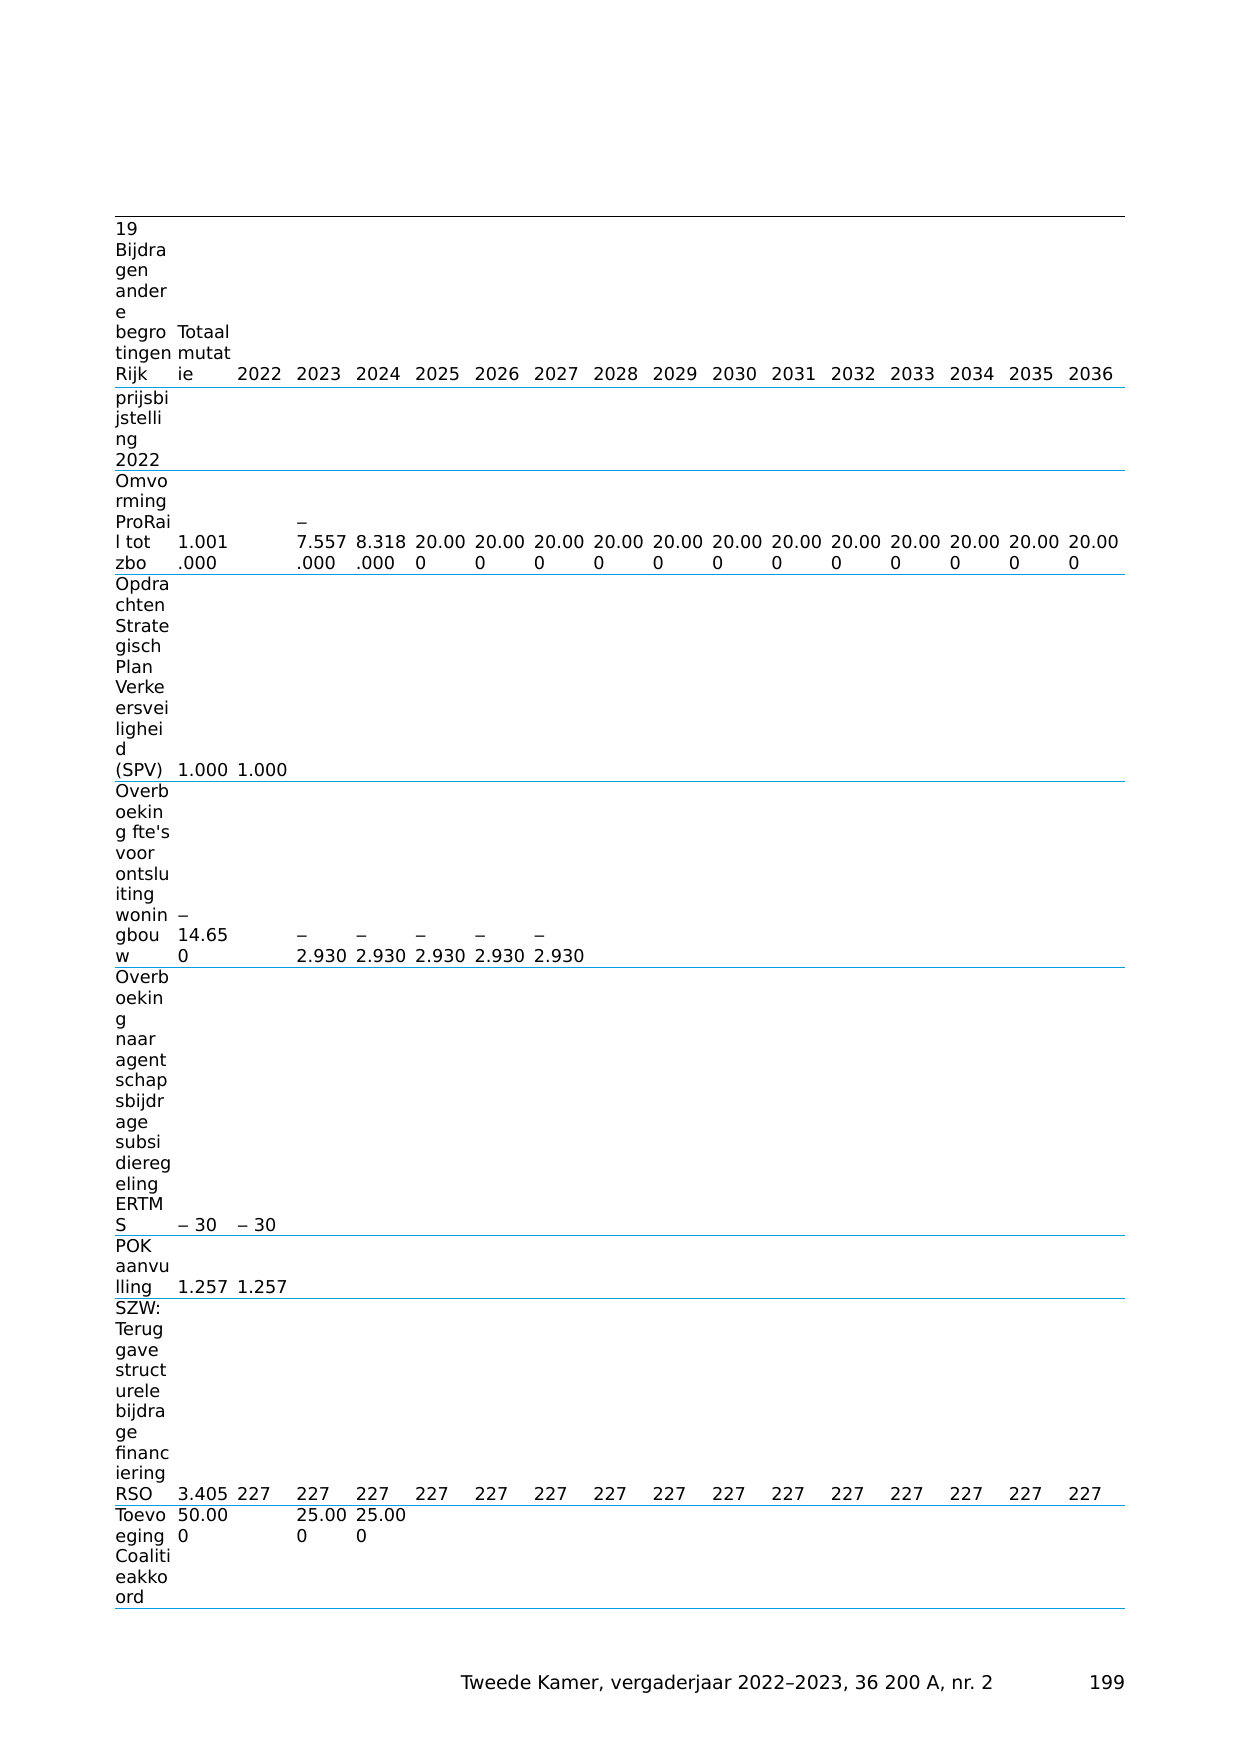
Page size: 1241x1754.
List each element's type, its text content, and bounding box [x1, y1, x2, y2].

table_cell [234, 1506, 293, 1608]
table_cell Opdrachten Strategisch Plan Verkeersveiligheid (SPV) [115, 575, 174, 781]
table_cell 2022 [234, 217, 293, 387]
table_cell [590, 1506, 649, 1608]
table_cell [828, 388, 887, 470]
table_cell [946, 1236, 1006, 1298]
table_cell [234, 782, 293, 967]
table_cell 20.000 [828, 471, 887, 574]
table_cell [768, 1236, 828, 1298]
table_cell [590, 968, 649, 1235]
table_cell [590, 575, 649, 781]
table_cell 2035 [1006, 217, 1065, 387]
table_cell 227 [471, 1299, 531, 1504]
table_header Tabel 74 Artikel 19 Bijdragen andere begrotingen Rijk (bedragen x € 1.000) [115, 191, 1125, 216]
table_cell 2024 [353, 217, 412, 387]
table_cell [1065, 968, 1125, 1235]
table_cell ‒ 2.930 [353, 782, 412, 967]
table_cell [887, 782, 946, 967]
table_cell [293, 388, 353, 470]
table_cell 20.000 [1065, 471, 1125, 574]
table_cell [946, 968, 1006, 1235]
table_cell [531, 968, 590, 1235]
table_cell 1.000 [175, 575, 234, 781]
table_cell 1.257 [234, 1236, 293, 1298]
table_cell [293, 1236, 353, 1298]
table_cell [1006, 388, 1065, 470]
table_cell 227 [768, 1299, 828, 1504]
table_cell [946, 575, 1006, 781]
table_cell [887, 1506, 946, 1608]
table_cell Toevoeging Coalitieakkoord [115, 1506, 174, 1608]
table_cell 25.000 [353, 1506, 412, 1608]
table_cell [175, 388, 234, 470]
table_cell [946, 1506, 1006, 1608]
table_cell [828, 1236, 887, 1298]
table_cell [234, 471, 293, 574]
table_cell 2034 [946, 217, 1006, 387]
table_cell [887, 968, 946, 1235]
table_cell [650, 1506, 709, 1608]
table_cell 3.405 [175, 1299, 234, 1504]
table_cell [353, 575, 412, 781]
table_cell [353, 388, 412, 470]
table_cell [1006, 782, 1065, 967]
table_cell 2028 [590, 217, 649, 387]
table_cell [946, 388, 1006, 470]
table_cell [1006, 968, 1065, 1235]
table_cell ‒ 2.930 [531, 782, 590, 967]
table_cell 2029 [650, 217, 709, 387]
table_cell 20.000 [650, 471, 709, 574]
table_cell [828, 782, 887, 967]
table_cell 2032 [828, 217, 887, 387]
table_cell [887, 575, 946, 781]
table_cell 20.000 [531, 471, 590, 574]
table_cell 1.257 [175, 1236, 234, 1298]
table_cell 227 [234, 1299, 293, 1504]
table_cell [650, 968, 709, 1235]
table_cell 227 [1006, 1299, 1065, 1504]
table_cell [471, 388, 531, 470]
table_cell [709, 968, 768, 1235]
table_cell [353, 1236, 412, 1298]
table_cell [412, 1236, 471, 1298]
table_cell ‒ 7.557.000 [293, 471, 353, 574]
table_cell [768, 1506, 828, 1608]
table_cell 20.000 [887, 471, 946, 574]
table_cell [946, 782, 1006, 967]
table_cell ‒ 2.930 [471, 782, 531, 967]
table_cell [590, 388, 649, 470]
table_cell [828, 575, 887, 781]
table_cell [768, 782, 828, 967]
table_cell prijsbijstelling 2022 [115, 388, 174, 470]
table_cell 19 Bijdragen andere begrotingen Rijk [115, 217, 174, 387]
table_cell [650, 782, 709, 967]
table_cell 227 [531, 1299, 590, 1504]
table_cell [768, 388, 828, 470]
table_cell 8.318.000 [353, 471, 412, 574]
table_cell 20.000 [1006, 471, 1065, 574]
table_cell [353, 968, 412, 1235]
table_cell [471, 1506, 531, 1608]
table_cell 20.000 [709, 471, 768, 574]
table_cell [887, 1236, 946, 1298]
table_cell [828, 968, 887, 1235]
table_cell ‒ 14.650 [175, 782, 234, 967]
table_cell Overboeking fte's voor ontsluiting woningbouw [115, 782, 174, 967]
table_cell [768, 575, 828, 781]
table_cell 227 [293, 1299, 353, 1504]
table_cell ‒ 2.930 [293, 782, 353, 967]
table_cell [1006, 1506, 1065, 1608]
table_cell [709, 575, 768, 781]
table_cell [828, 1506, 887, 1608]
table_cell 227 [1065, 1299, 1125, 1504]
table_cell [531, 575, 590, 781]
table_cell 25.000 [293, 1506, 353, 1608]
table_cell [887, 388, 946, 470]
table_cell 227 [828, 1299, 887, 1504]
table_cell Totaal mutatie [175, 217, 234, 387]
table_cell 227 [709, 1299, 768, 1504]
table_cell ‒ 2.930 [412, 782, 471, 967]
table_cell 1.000 [234, 575, 293, 781]
table_cell Omvorming ProRail tot zbo [115, 471, 174, 574]
table_cell [650, 1236, 709, 1298]
table_cell [1065, 1506, 1125, 1608]
table_cell [471, 1236, 531, 1298]
table_cell 50.000 [175, 1506, 234, 1608]
table_cell [471, 575, 531, 781]
table_cell ‒ 30 [175, 968, 234, 1235]
table_cell 227 [650, 1299, 709, 1504]
table_cell [709, 782, 768, 967]
table_cell 2031 [768, 217, 828, 387]
table_cell 20.000 [471, 471, 531, 574]
table_cell [1065, 388, 1125, 470]
table_cell 2036 [1065, 217, 1125, 387]
table_cell POK aanvulling [115, 1236, 174, 1298]
table_cell [650, 388, 709, 470]
table_cell [412, 968, 471, 1235]
table_cell [412, 388, 471, 470]
table_cell 227 [353, 1299, 412, 1504]
table_cell [1065, 1236, 1125, 1298]
table_cell [768, 968, 828, 1235]
table_cell 2025 [412, 217, 471, 387]
table_cell [709, 1236, 768, 1298]
table_cell 2030 [709, 217, 768, 387]
table_cell 20.000 [412, 471, 471, 574]
table_cell 227 [412, 1299, 471, 1504]
table_cell [531, 1236, 590, 1298]
table_cell 1.001.000 [175, 471, 234, 574]
table_cell [1065, 575, 1125, 781]
table_cell SZW: Teruggave structurele bijdrage financiering RSO [115, 1299, 174, 1504]
table_cell 227 [887, 1299, 946, 1504]
table_cell 20.000 [946, 471, 1006, 574]
table_cell [590, 1236, 649, 1298]
table_cell 20.000 [590, 471, 649, 574]
table_cell 2026 [471, 217, 531, 387]
table_cell [1065, 782, 1125, 967]
table_cell [412, 1506, 471, 1608]
table_cell 227 [946, 1299, 1006, 1504]
table_cell 2023 [293, 217, 353, 387]
table_cell [531, 1506, 590, 1608]
table_cell [471, 968, 531, 1235]
table_cell ‒ 30 [234, 968, 293, 1235]
table_cell [293, 968, 353, 1235]
table_cell [709, 1506, 768, 1608]
table_cell 227 [590, 1299, 649, 1504]
table_cell [590, 782, 649, 967]
table_cell [1006, 1236, 1065, 1298]
table_cell 2027 [531, 217, 590, 387]
table_cell Overboeking naar agentschapsbijdrage subsidieregeling ERTMS [115, 968, 174, 1235]
table_cell 2033 [887, 217, 946, 387]
table_cell [709, 388, 768, 470]
table_cell [650, 575, 709, 781]
table_cell [293, 575, 353, 781]
table_cell [412, 575, 471, 781]
table_cell [531, 388, 590, 470]
table_cell 20.000 [768, 471, 828, 574]
table_cell [234, 388, 293, 470]
table_cell [1006, 575, 1065, 781]
